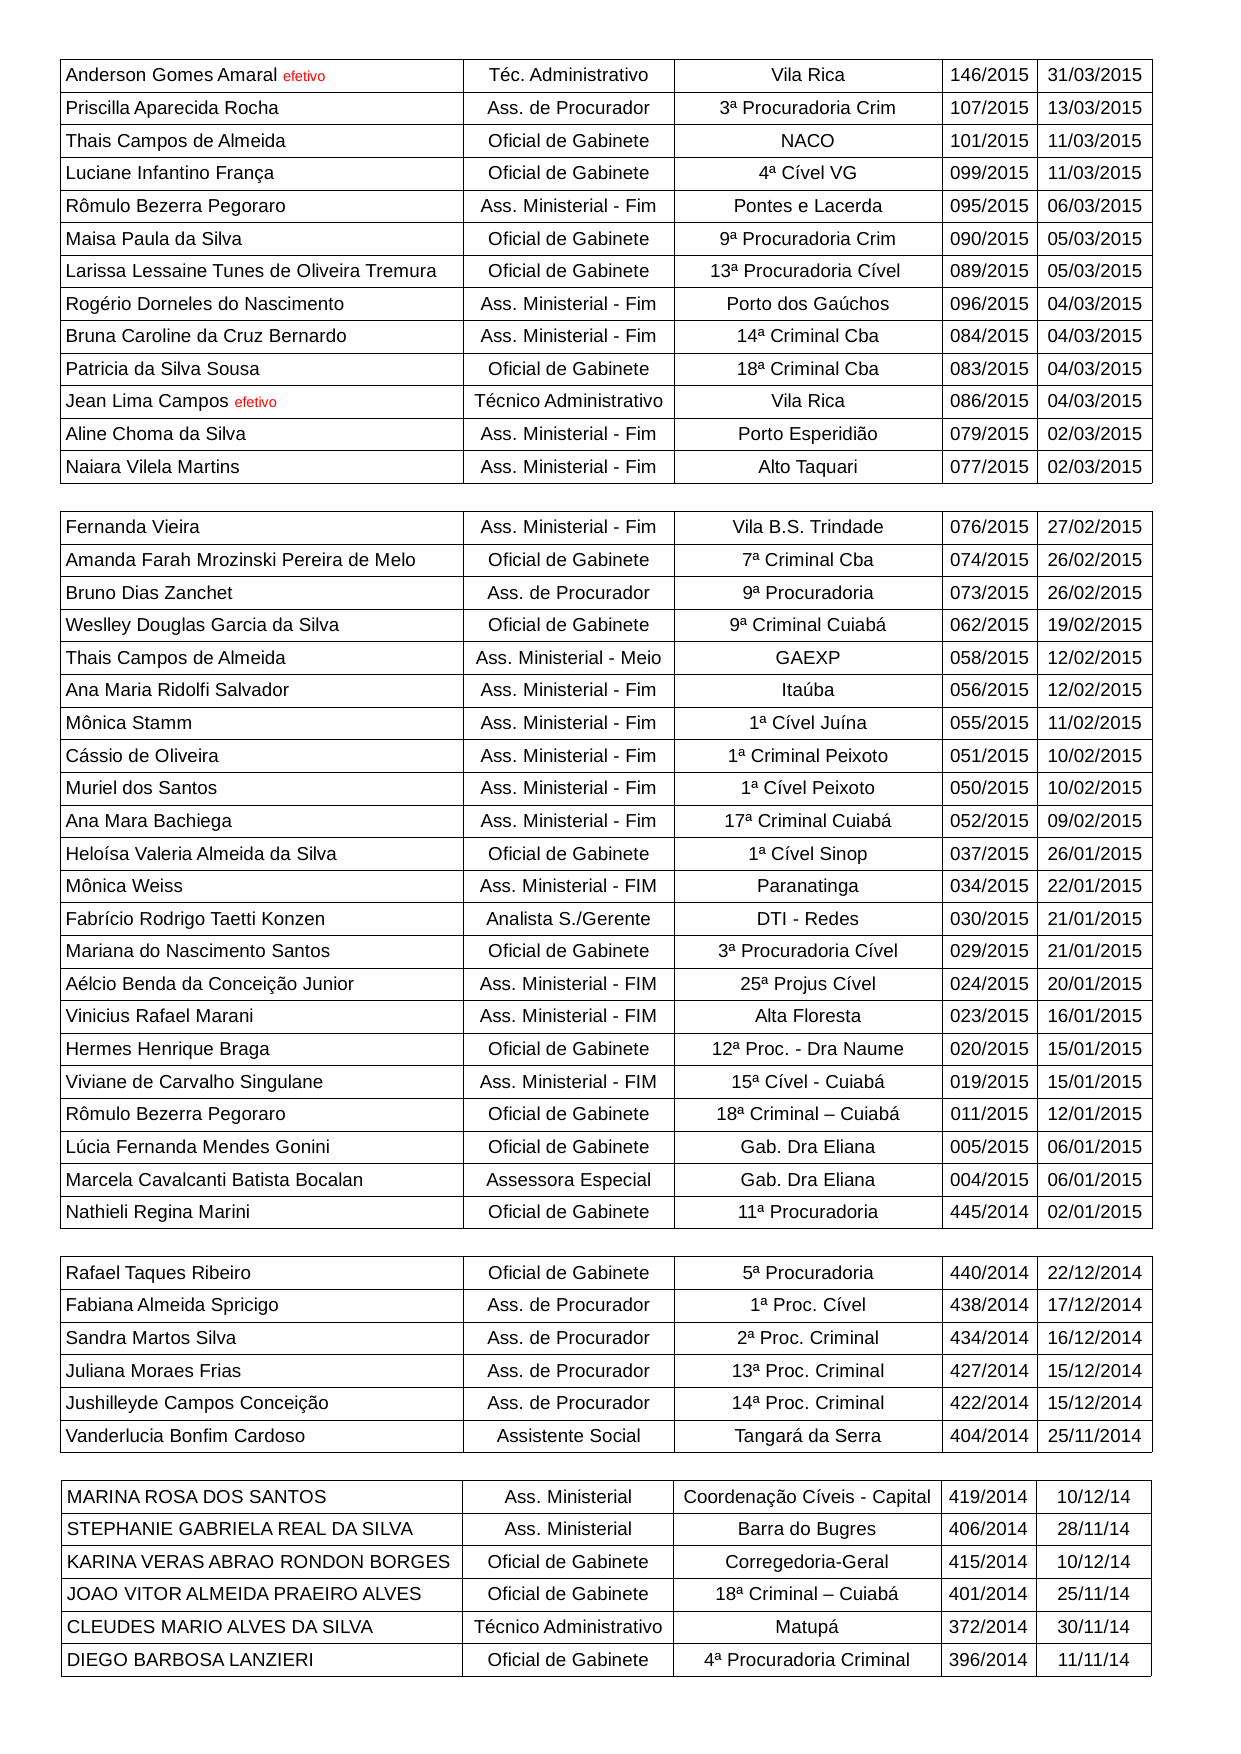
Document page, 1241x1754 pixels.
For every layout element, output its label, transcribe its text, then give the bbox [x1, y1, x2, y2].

table_cell 11/02/2015 [1038, 708, 1152, 739]
table_cell Priscilla Aparecida Rocha [61, 93, 463, 124]
table_cell 051/2015 [943, 740, 1037, 772]
table_cell 26/02/2015 [1038, 545, 1152, 576]
table_cell Pontes e Lacerda [675, 191, 942, 222]
table_cell 25/11/2014 [1038, 1421, 1152, 1452]
table_cell 1ª Proc. Cível [675, 1290, 942, 1322]
table_cell Jean Lima Campos efetivo [61, 386, 463, 418]
table_header MARINA ROSA DOS SANTOS [62, 1481, 462, 1513]
table_cell Porto dos Gaúchos [675, 288, 942, 320]
table_cell 28/11/14 [1037, 1514, 1151, 1545]
table_cell 06/03/2015 [1038, 191, 1152, 222]
table_cell 04/03/2015 [1038, 354, 1152, 385]
table_cell Ass. Ministerial - Fim [464, 675, 674, 707]
table_cell 438/2014 [943, 1290, 1037, 1322]
table_cell Thais Campos de Almeida [61, 125, 463, 157]
table_cell Oficial de Gabinete [464, 1034, 674, 1065]
table_cell 15/01/2015 [1038, 1034, 1152, 1065]
table_cell Rômulo Bezerra Pegoraro [61, 1099, 463, 1131]
table_cell 12/02/2015 [1038, 642, 1152, 674]
table_cell 3ª Procuradoria Cível [675, 936, 942, 967]
table_cell 030/2015 [943, 903, 1037, 935]
table_header Coordenação Cíveis - Capital [674, 1481, 941, 1513]
table_cell 04/03/2015 [1038, 288, 1152, 320]
table_cell Oficial de Gabinete [463, 1546, 673, 1578]
table_cell 396/2014 [942, 1644, 1036, 1676]
table_cell 083/2015 [943, 354, 1037, 385]
table_cell 406/2014 [942, 1514, 1036, 1545]
table_cell Oficial de Gabinete [464, 354, 674, 385]
table_cell Técnico Administrativo [463, 1612, 673, 1643]
table_cell 074/2015 [943, 545, 1037, 576]
table_cell Matupá [674, 1612, 941, 1643]
table_cell 2ª Proc. Criminal [675, 1323, 942, 1354]
table_cell Jushilleyde Campos Conceição [61, 1388, 463, 1419]
table_cell Porto Esperidião [675, 419, 942, 450]
table_cell 26/01/2015 [1038, 838, 1152, 870]
table_cell Heloísa Valeria Almeida da Silva [61, 838, 463, 870]
table_cell 15ª Cível - Cuiabá [675, 1066, 942, 1098]
table_cell 09/02/2015 [1038, 806, 1152, 837]
table_cell Oficial de Gabinete [463, 1644, 673, 1676]
table_cell Bruno Dias Zanchet [61, 577, 463, 609]
table_header Téc. Administrativo [464, 60, 674, 92]
table_cell Ana Maria Ridolfi Salvador [61, 675, 463, 707]
table_cell Ass. Ministerial - Meio [464, 642, 674, 674]
table_cell 05/03/2015 [1038, 223, 1152, 255]
table_cell 034/2015 [943, 871, 1037, 902]
table_cell Itaúba [675, 675, 942, 707]
table_cell 1ª Cível Juína [675, 708, 942, 739]
table_cell Vanderlucia Bonfim Cardoso [61, 1421, 463, 1452]
table_cell 9ª Procuradoria [675, 577, 942, 609]
table_cell 18ª Criminal – Cuiabá [674, 1579, 941, 1611]
table_cell 18ª Criminal Cba [675, 354, 942, 385]
table_cell Viviane de Carvalho Singulane [61, 1066, 463, 1098]
table_cell Oficial de Gabinete [464, 158, 674, 189]
table_header 27/02/2015 [1038, 512, 1152, 544]
table_cell Hermes Henrique Braga [61, 1034, 463, 1065]
table_cell Assistente Social [464, 1421, 674, 1452]
table_cell 372/2014 [942, 1612, 1036, 1643]
table_cell 06/01/2015 [1038, 1164, 1152, 1196]
table_cell 9ª Criminal Cuiabá [675, 610, 942, 641]
table_header Oficial de Gabinete [464, 1257, 674, 1289]
table_cell 19/02/2015 [1038, 610, 1152, 641]
table_cell 18ª Criminal – Cuiabá [675, 1099, 942, 1131]
table_cell 401/2014 [942, 1579, 1036, 1611]
table_cell 422/2014 [943, 1388, 1037, 1419]
table_cell 10/12/14 [1037, 1546, 1151, 1578]
table_cell 052/2015 [943, 806, 1037, 837]
table_cell 029/2015 [943, 936, 1037, 967]
table_cell 14ª Criminal Cba [675, 321, 942, 352]
table_cell 019/2015 [943, 1066, 1037, 1098]
table_header 5ª Procuradoria [675, 1257, 942, 1289]
table_cell Mariana do Nascimento Santos [61, 936, 463, 967]
table_cell 4ª Procuradoria Criminal [674, 1644, 941, 1676]
table_cell Ass. Ministerial - Fim [464, 321, 674, 352]
table_cell Ass. Ministerial - FIM [464, 871, 674, 902]
table_cell Alto Taquari [675, 451, 942, 483]
table_cell Weslley Douglas Garcia da Silva [61, 610, 463, 641]
table_cell Ass. Ministerial [463, 1514, 673, 1545]
table_cell Alta Floresta [675, 1001, 942, 1033]
table_cell 3ª Procuradoria Crim [675, 93, 942, 124]
table_cell 16/12/2014 [1038, 1323, 1152, 1354]
table_cell 14ª Proc. Criminal [675, 1388, 942, 1419]
table_cell Ass. de Procurador [464, 93, 674, 124]
table_cell Paranatinga [675, 871, 942, 902]
table_cell Juliana Moraes Frias [61, 1355, 463, 1387]
table_header 10/12/14 [1037, 1481, 1151, 1513]
table_cell 04/03/2015 [1038, 386, 1152, 418]
table_cell Ass. de Procurador [464, 1355, 674, 1387]
table_header 419/2014 [942, 1481, 1036, 1513]
table_cell 062/2015 [943, 610, 1037, 641]
table_cell Fabrício Rodrigo Taetti Konzen [61, 903, 463, 935]
table_cell GAEXP [675, 642, 942, 674]
table_cell Cássio de Oliveira [61, 740, 463, 772]
table_cell 26/02/2015 [1038, 577, 1152, 609]
table_header 076/2015 [943, 512, 1037, 544]
table_cell Muriel dos Santos [61, 773, 463, 804]
table_cell Thais Campos de Almeida [61, 642, 463, 674]
table_cell 13ª Procuradoria Cível [675, 256, 942, 287]
table_header Vila B.S. Trindade [675, 512, 942, 544]
table_cell Lúcia Fernanda Mendes Gonini [61, 1132, 463, 1163]
table_cell 02/03/2015 [1038, 451, 1152, 483]
table_cell Oficial de Gabinete [464, 256, 674, 287]
table_header 31/03/2015 [1038, 60, 1152, 92]
table_header 22/12/2014 [1038, 1257, 1152, 1289]
table_cell Aline Choma da Silva [61, 419, 463, 450]
table_cell 20/01/2015 [1038, 969, 1152, 1000]
table_cell 096/2015 [943, 288, 1037, 320]
table_cell Ass. Ministerial - FIM [464, 969, 674, 1000]
table_cell Ass. Ministerial - FIM [464, 1001, 674, 1033]
table_header 146/2015 [943, 60, 1037, 92]
table_cell Vila Rica [675, 386, 942, 418]
table_cell Técnico Administrativo [464, 386, 674, 418]
table_cell Oficial de Gabinete [463, 1579, 673, 1611]
table_cell Rogério Dorneles do Nascimento [61, 288, 463, 320]
table_cell 099/2015 [943, 158, 1037, 189]
table_cell Mônica Weiss [61, 871, 463, 902]
table_cell Oficial de Gabinete [464, 545, 674, 576]
table_cell STEPHANIE GABRIELA REAL DA SILVA [62, 1514, 462, 1545]
table_cell Amanda Farah Mrozinski Pereira de Melo [61, 545, 463, 576]
table_cell 21/01/2015 [1038, 903, 1152, 935]
table_cell Oficial de Gabinete [464, 610, 674, 641]
table_cell 10/02/2015 [1038, 773, 1152, 804]
table_cell Ass. Ministerial - Fim [464, 740, 674, 772]
table_cell CLEUDES MARIO ALVES DA SILVA [62, 1612, 462, 1643]
table_cell Corregedoria-Geral [674, 1546, 941, 1578]
table_cell Oficial de Gabinete [464, 1099, 674, 1131]
table_cell Oficial de Gabinete [464, 223, 674, 255]
table_cell 13/03/2015 [1038, 93, 1152, 124]
table_cell Vinicius Rafael Marani [61, 1001, 463, 1033]
table_cell 1ª Criminal Peixoto [675, 740, 942, 772]
table_cell Larissa Lessaine Tunes de Oliveira Tremura [61, 256, 463, 287]
table_cell Analista S./Gerente [464, 903, 674, 935]
table_cell Assessora Especial [464, 1164, 674, 1196]
table_cell Ass. de Procurador [464, 1388, 674, 1419]
table_cell Ana Mara Bachiega [61, 806, 463, 837]
table_header Ass. Ministerial [463, 1481, 673, 1513]
table_cell Gab. Dra Eliana [675, 1164, 942, 1196]
table_cell 415/2014 [942, 1546, 1036, 1578]
table_cell Fabiana Almeida Spricigo [61, 1290, 463, 1322]
table_cell 10/02/2015 [1038, 740, 1152, 772]
table_cell Gab. Dra Eliana [675, 1132, 942, 1163]
table_cell Ass. Ministerial - Fim [464, 773, 674, 804]
table_cell 101/2015 [943, 125, 1037, 157]
table_cell Oficial de Gabinete [464, 1197, 674, 1228]
table_cell 04/03/2015 [1038, 321, 1152, 352]
table_cell 15/12/2014 [1038, 1355, 1152, 1387]
table_cell 06/01/2015 [1038, 1132, 1152, 1163]
table_cell 05/03/2015 [1038, 256, 1152, 287]
table_cell Rômulo Bezerra Pegoraro [61, 191, 463, 222]
table_cell 086/2015 [943, 386, 1037, 418]
table_cell 056/2015 [943, 675, 1037, 707]
table_cell 12ª Proc. - Dra Naume [675, 1034, 942, 1065]
table_cell 4ª Cível VG [675, 158, 942, 189]
table_cell 077/2015 [943, 451, 1037, 483]
table_cell DTI - Redes [675, 903, 942, 935]
table_cell Ass. de Procurador [464, 1323, 674, 1354]
table_cell Oficial de Gabinete [464, 125, 674, 157]
table_cell Ass. Ministerial - Fim [464, 288, 674, 320]
table_cell 107/2015 [943, 93, 1037, 124]
table_cell Mônica Stamm [61, 708, 463, 739]
table_cell 434/2014 [943, 1323, 1037, 1354]
table_cell Ass. de Procurador [464, 577, 674, 609]
table_cell 404/2014 [943, 1421, 1037, 1452]
table_cell 16/01/2015 [1038, 1001, 1152, 1033]
table_cell Nathieli Regina Marini [61, 1197, 463, 1228]
table_cell 011/2015 [943, 1099, 1037, 1131]
table_cell Naiara Vilela Martins [61, 451, 463, 483]
table_cell 02/01/2015 [1038, 1197, 1152, 1228]
table_cell Sandra Martos Silva [61, 1323, 463, 1354]
table_cell 058/2015 [943, 642, 1037, 674]
table_header Rafael Taques Ribeiro [61, 1257, 463, 1289]
table_cell 023/2015 [943, 1001, 1037, 1033]
table_cell 7ª Criminal Cba [675, 545, 942, 576]
table_cell 095/2015 [943, 191, 1037, 222]
table_cell Oficial de Gabinete [464, 838, 674, 870]
table_cell Ass. Ministerial - FIM [464, 1066, 674, 1098]
table_cell 12/01/2015 [1038, 1099, 1152, 1131]
table_cell 11/03/2015 [1038, 158, 1152, 189]
table_cell 30/11/14 [1037, 1612, 1151, 1643]
table_header 440/2014 [943, 1257, 1037, 1289]
table_header Anderson Gomes Amaral efetivo [61, 60, 463, 92]
table_cell 089/2015 [943, 256, 1037, 287]
table_cell Barra do Bugres [674, 1514, 941, 1545]
table_cell 17/12/2014 [1038, 1290, 1152, 1322]
table_header Fernanda Vieira [61, 512, 463, 544]
table_cell Tangará da Serra [675, 1421, 942, 1452]
table_cell 004/2015 [943, 1164, 1037, 1196]
table_header Vila Rica [675, 60, 942, 92]
table_cell 1ª Cível Peixoto [675, 773, 942, 804]
table_cell Oficial de Gabinete [464, 1132, 674, 1163]
table_cell 050/2015 [943, 773, 1037, 804]
table_cell 427/2014 [943, 1355, 1037, 1387]
table_cell 21/01/2015 [1038, 936, 1152, 967]
table_cell 02/03/2015 [1038, 419, 1152, 450]
table_cell 25/11/14 [1037, 1579, 1151, 1611]
table_cell 15/01/2015 [1038, 1066, 1152, 1098]
table_cell DIEGO BARBOSA LANZIERI [62, 1644, 462, 1676]
table_cell 084/2015 [943, 321, 1037, 352]
table_cell 090/2015 [943, 223, 1037, 255]
table_cell Ass. Ministerial - Fim [464, 451, 674, 483]
table_cell 073/2015 [943, 577, 1037, 609]
table_cell 11/03/2015 [1038, 125, 1152, 157]
table_cell JOAO VITOR ALMEIDA PRAEIRO ALVES [62, 1579, 462, 1611]
table_cell 020/2015 [943, 1034, 1037, 1065]
table_header Ass. Ministerial - Fim [464, 512, 674, 544]
table_cell KARINA VERAS ABRAO RONDON BORGES [62, 1546, 462, 1578]
table_cell 17ª Criminal Cuiabá [675, 806, 942, 837]
table_cell Ass. Ministerial - Fim [464, 191, 674, 222]
table_cell Aélcio Benda da Conceição Junior [61, 969, 463, 1000]
table_cell 13ª Proc. Criminal [675, 1355, 942, 1387]
table_cell 445/2014 [943, 1197, 1037, 1228]
table_cell Patricia da Silva Sousa [61, 354, 463, 385]
table_cell 024/2015 [943, 969, 1037, 1000]
table_cell Ass. Ministerial - Fim [464, 806, 674, 837]
table_cell 11/11/14 [1037, 1644, 1151, 1676]
table_cell Luciane Infantino França [61, 158, 463, 189]
table_cell 11ª Procuradoria [675, 1197, 942, 1228]
table_cell 055/2015 [943, 708, 1037, 739]
table_cell 22/01/2015 [1038, 871, 1152, 902]
table_cell 1ª Cível Sinop [675, 838, 942, 870]
table_cell 005/2015 [943, 1132, 1037, 1163]
table_cell Ass. Ministerial - Fim [464, 708, 674, 739]
table_cell 079/2015 [943, 419, 1037, 450]
table_cell Oficial de Gabinete [464, 936, 674, 967]
table_cell 25ª Projus Cível [675, 969, 942, 1000]
table_cell 037/2015 [943, 838, 1037, 870]
table_cell Bruna Caroline da Cruz Bernardo [61, 321, 463, 352]
table_cell Maisa Paula da Silva [61, 223, 463, 255]
table_cell NACO [675, 125, 942, 157]
table_cell 9ª Procuradoria Crim [675, 223, 942, 255]
table_cell 15/12/2014 [1038, 1388, 1152, 1419]
table_cell Marcela Cavalcanti Batista Bocalan [61, 1164, 463, 1196]
table_cell Ass. Ministerial - Fim [464, 419, 674, 450]
table_cell 12/02/2015 [1038, 675, 1152, 707]
table_cell Ass. de Procurador [464, 1290, 674, 1322]
